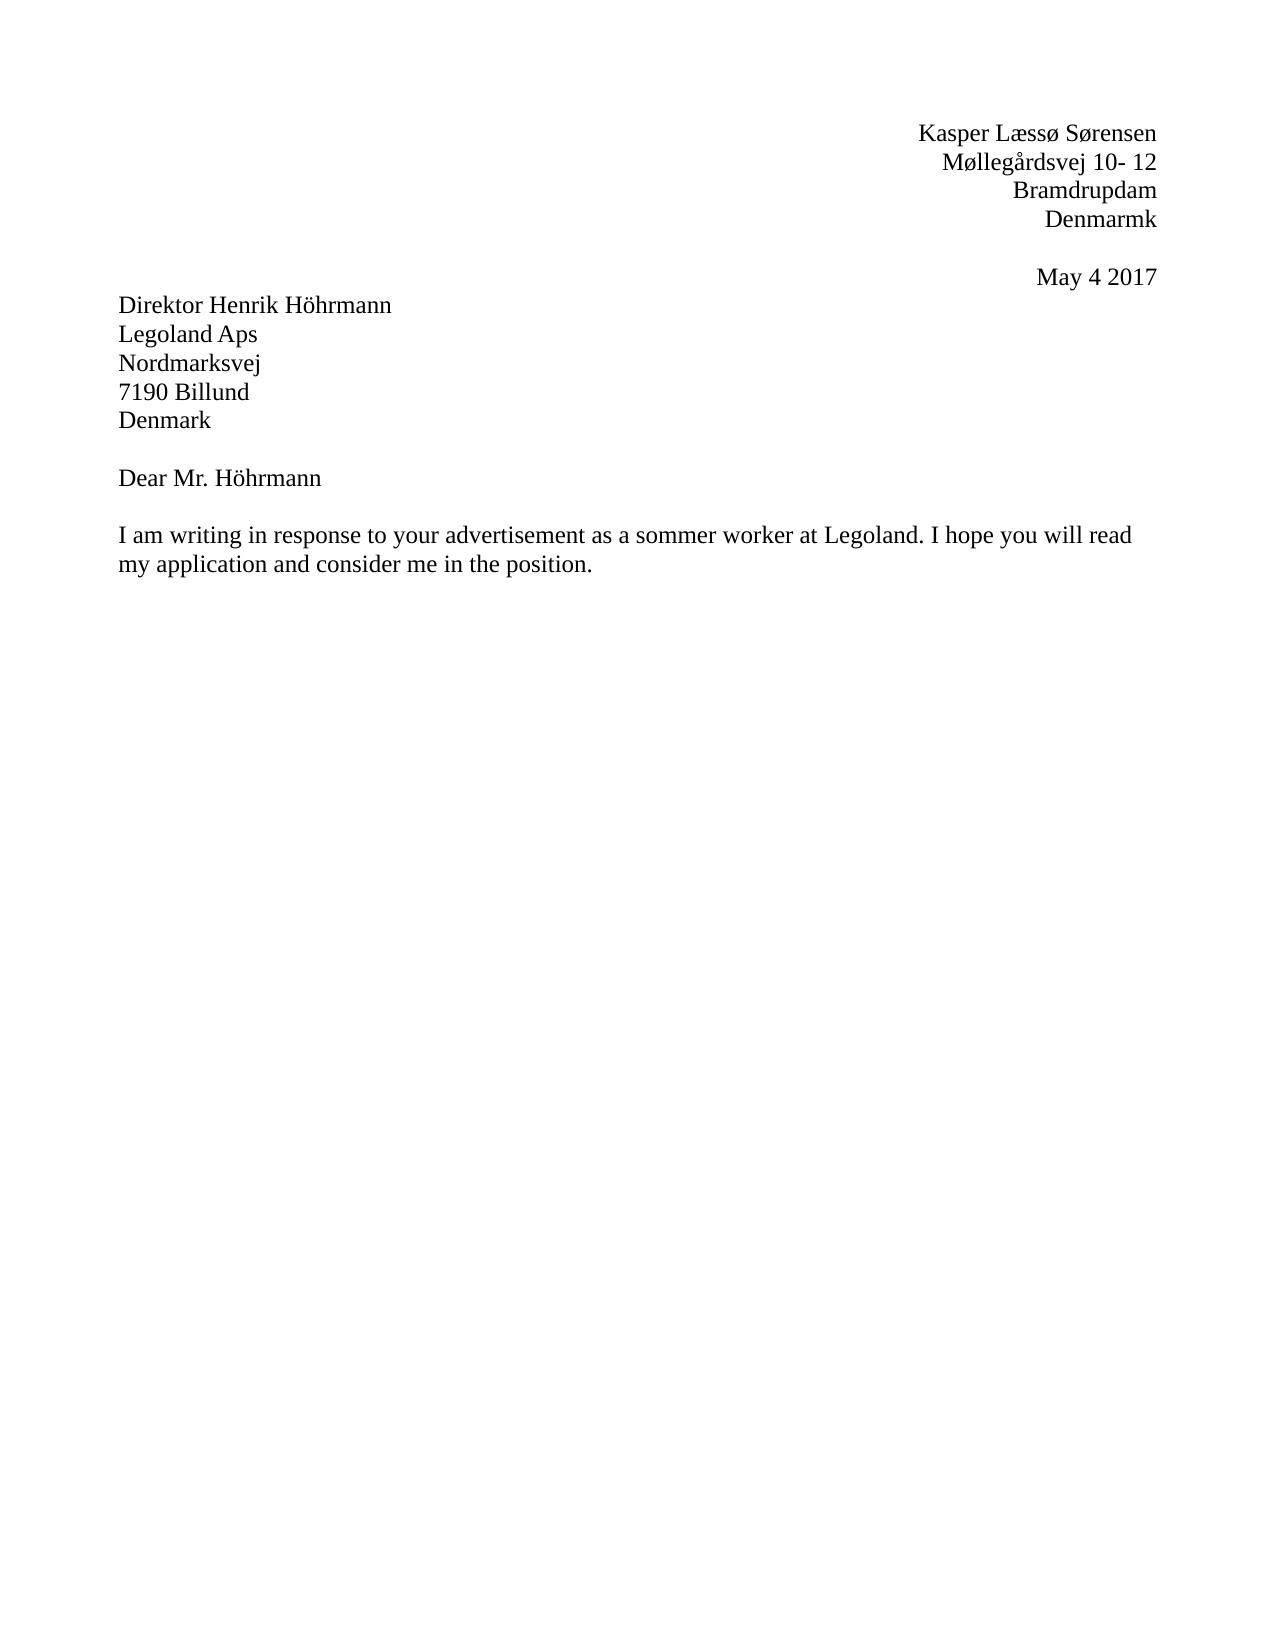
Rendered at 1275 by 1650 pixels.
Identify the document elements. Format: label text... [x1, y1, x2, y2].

text May 4 2017 [118, 262, 1157, 291]
text Denmark [118, 406, 1157, 434]
text Denmarmk [118, 204, 1157, 233]
text Møllegårdsvej 10- 12 [118, 147, 1157, 176]
text 7190 Billund [118, 377, 1157, 406]
text Direktor Henrik Höhrmann [118, 291, 1157, 319]
text I am writing in response to your advertisement as a sommer worker at Legoland. I hope you will read my application and consider me in the position. [118, 521, 1157, 578]
text Dear Mr. Höhrmann [118, 463, 1157, 492]
text Nordmarksvej [118, 348, 1157, 377]
text Bramdrupdam [118, 176, 1157, 204]
text Legoland Aps [118, 319, 1157, 348]
text Kasper Læssø Sørensen [118, 118, 1157, 147]
